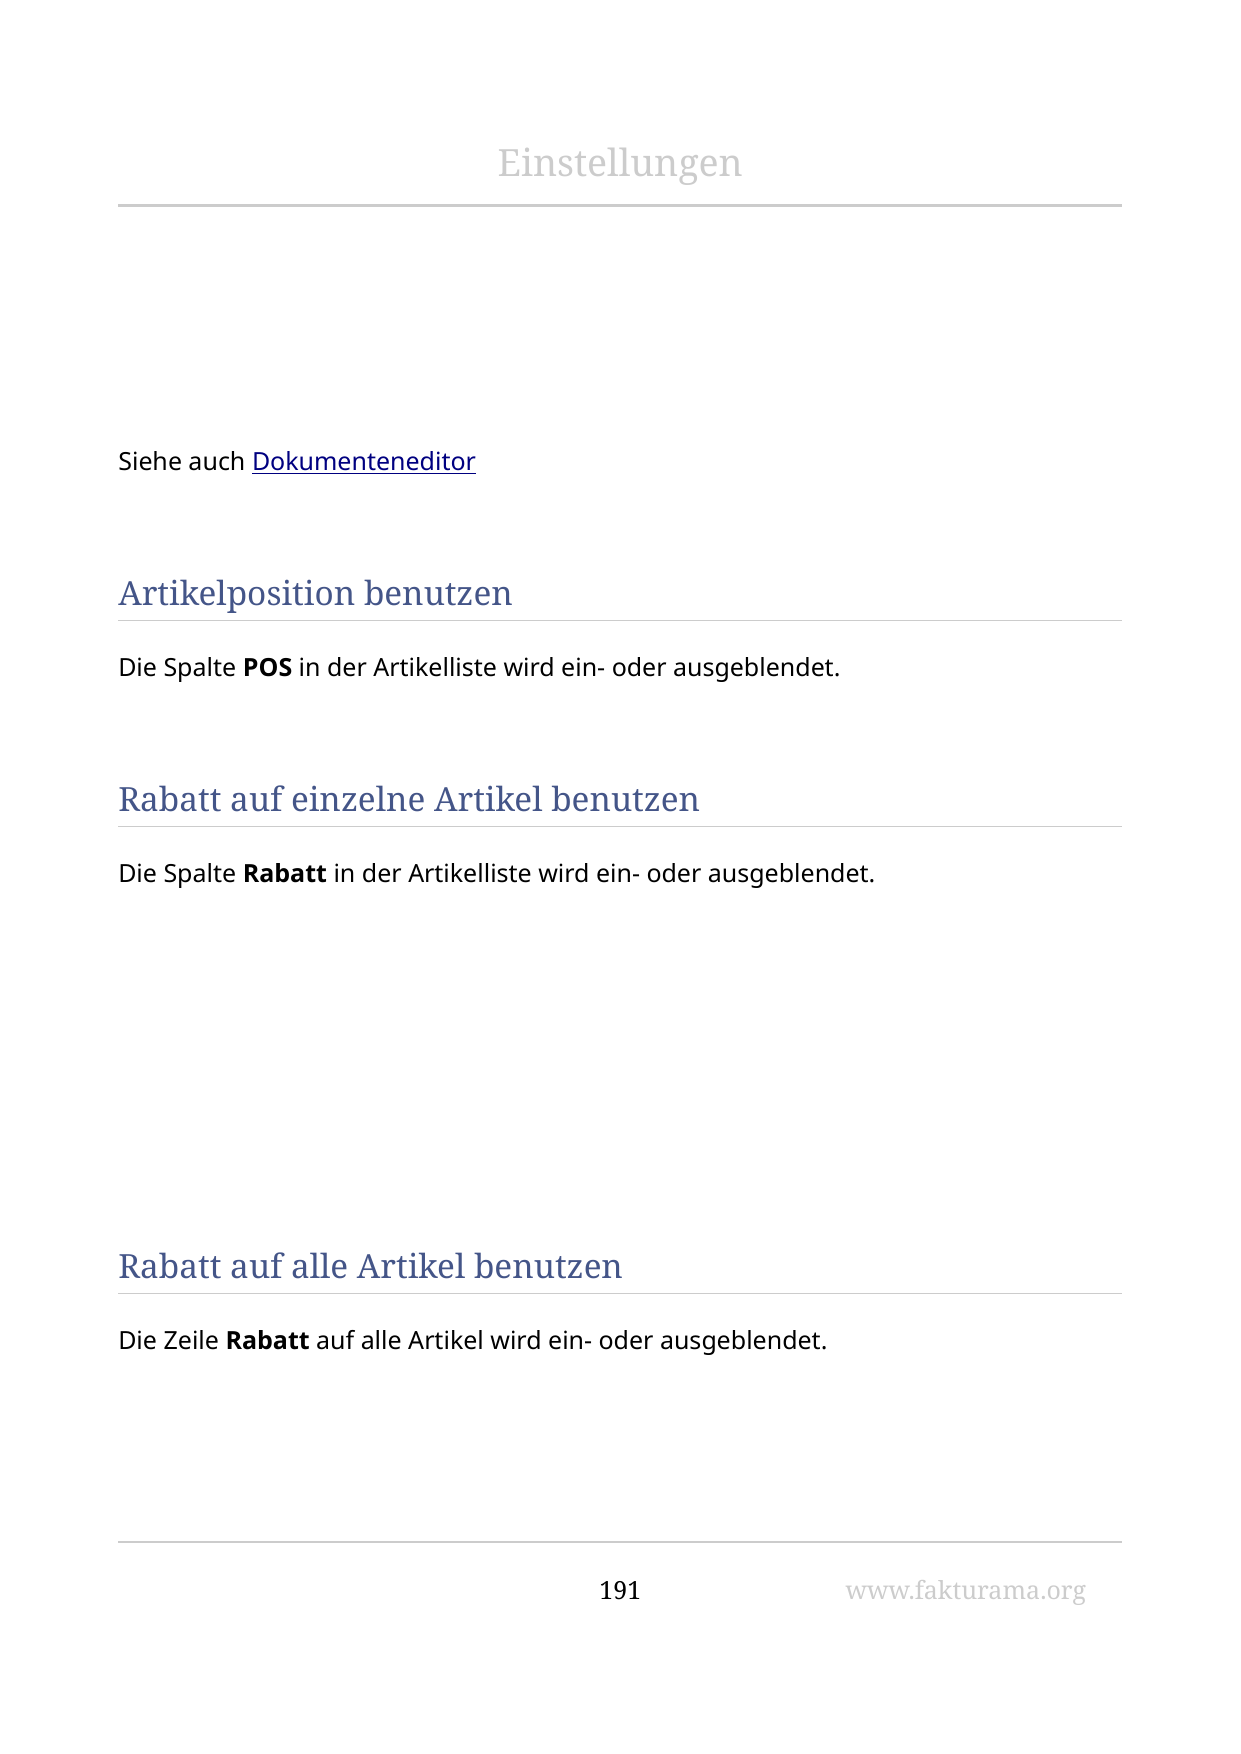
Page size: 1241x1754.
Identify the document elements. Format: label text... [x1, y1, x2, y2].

subtitle Rabatt auf alle Artikel benutzen [118, 1243, 1122, 1293]
text Die Zeile Rabatt auf alle Artikel wird ein- oder ausgeblendet. [118, 1323, 1122, 1357]
subtitle Rabatt auf einzelne Artikel benutzen [118, 776, 1122, 826]
text Die Spalte POS in der Artikelliste wird ein- oder ausgeblendet. [118, 649, 1122, 683]
subtitle Artikelposition benutzen [118, 570, 1122, 620]
text Siehe auch Dokumenteneditor [118, 444, 1122, 478]
text Die Spalte Rabatt in der Artikelliste wird ein- oder ausgeblendet. [118, 855, 1122, 889]
